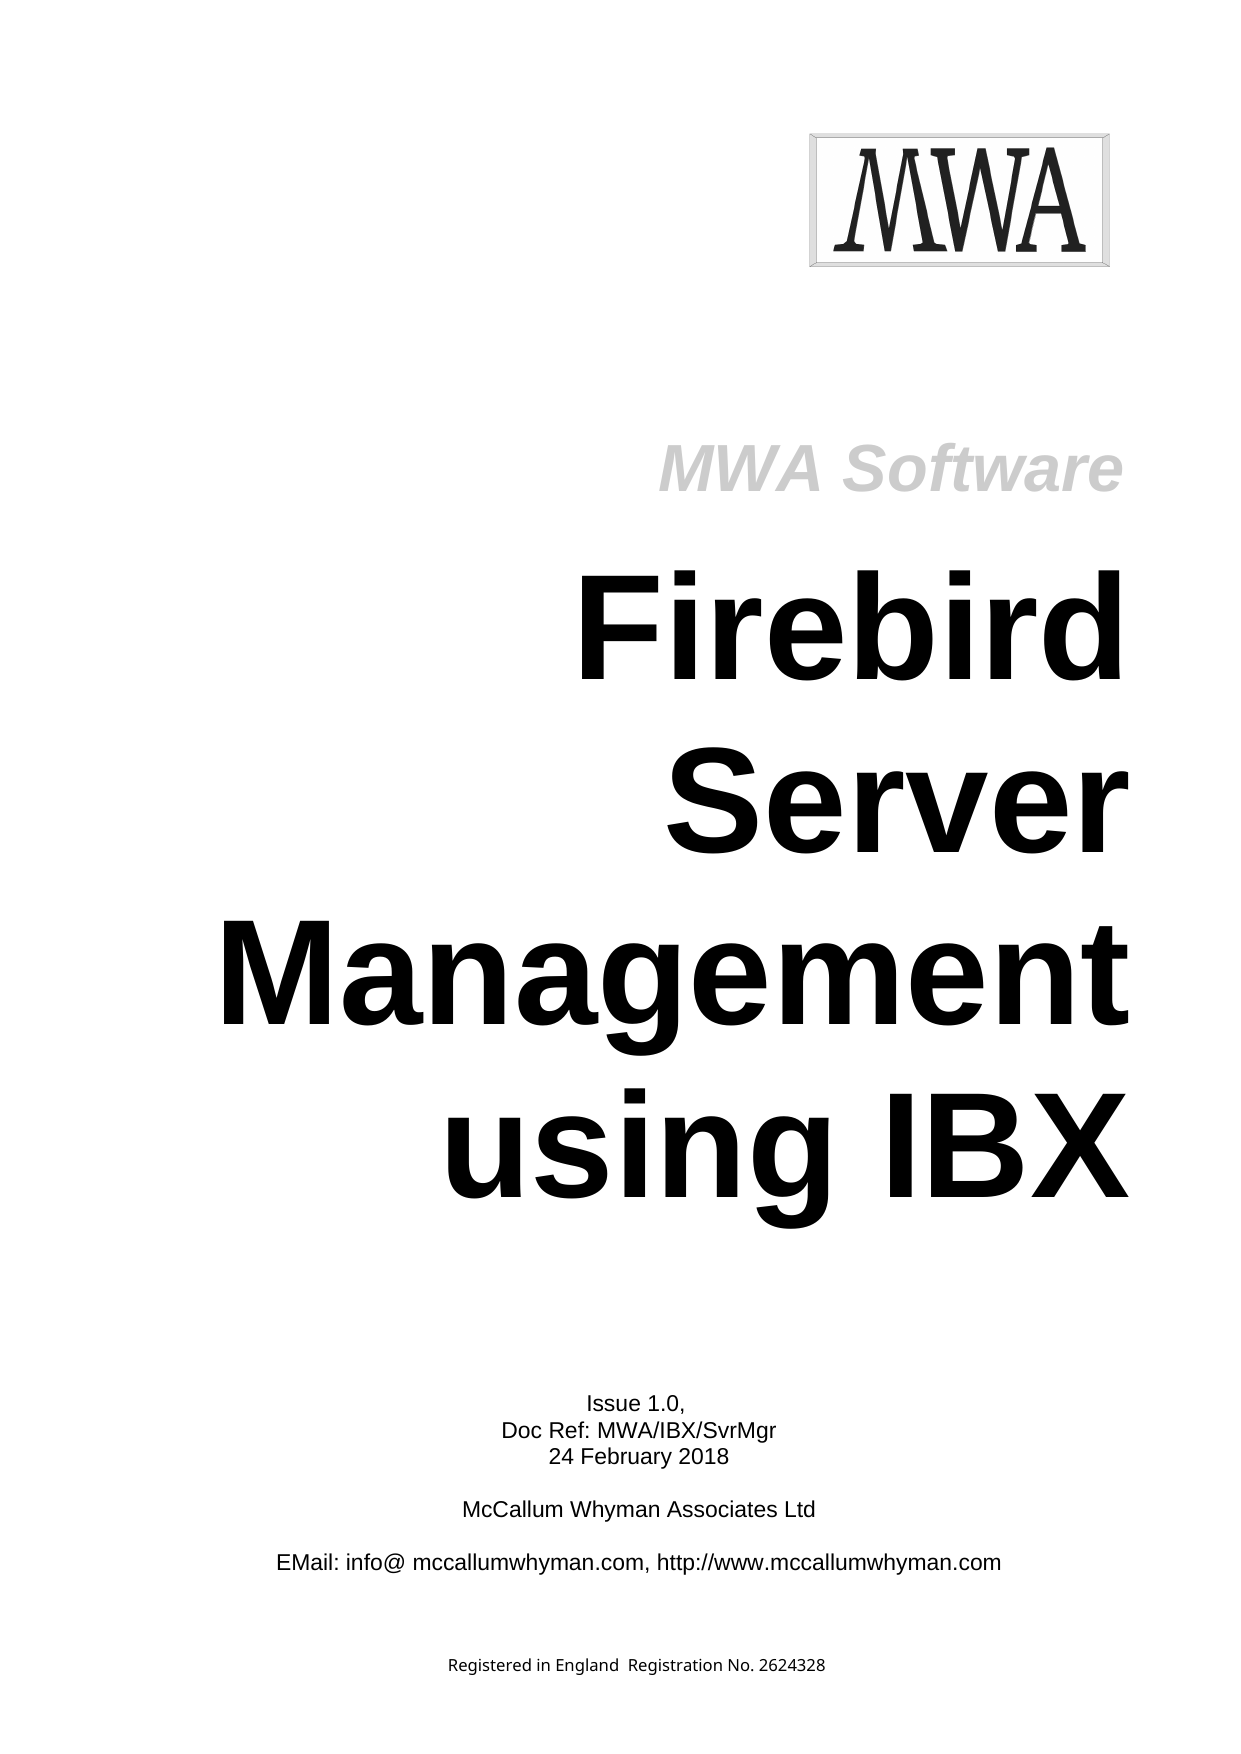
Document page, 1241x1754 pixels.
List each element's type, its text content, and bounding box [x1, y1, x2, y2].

text Doc Ref: MWA/IBX/SvrMgr [150, 1417, 1128, 1443]
text Issue 1.0, [150, 1390, 1128, 1417]
text 24 February 2018 [150, 1443, 1128, 1469]
text MWA Software [230, 429, 1131, 505]
text Firebird Server Management using IBX [155, 505, 1131, 1229]
text EMail: info@ mccallumwhyman.com, http://www.mccallumwhyman.com [150, 1548, 1128, 1575]
text McCallum Whyman Associates Ltd [150, 1496, 1128, 1522]
